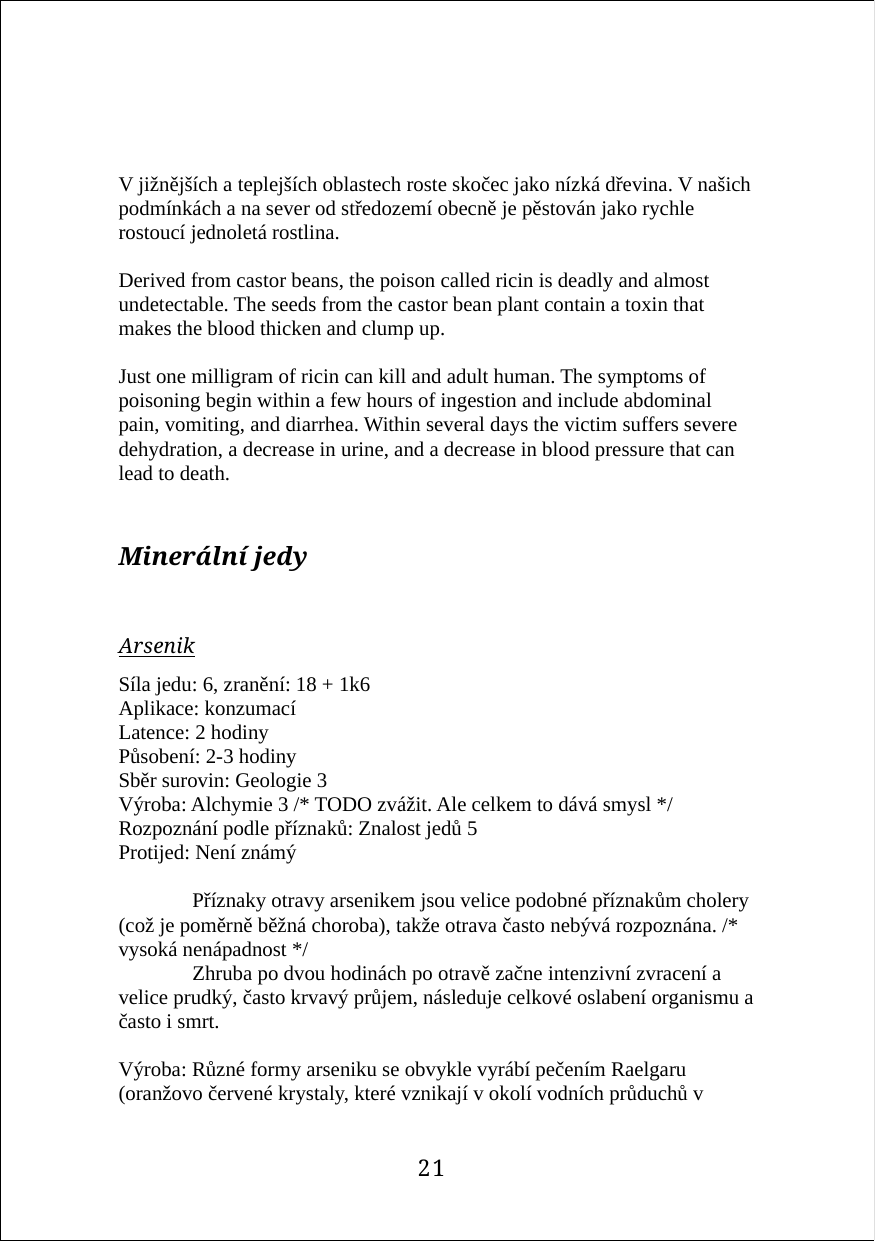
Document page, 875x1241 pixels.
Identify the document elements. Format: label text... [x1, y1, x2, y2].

text Výroba: Různé formy arseniku se obvykle vyrábí pečením Raelgaru (oranžovo červené krystaly, které vznikají v okolí vodních průduchů v [118, 1057, 756, 1105]
text Just one milligram of ricin can kill and adult human. The symptoms of poisoning begin within a few hours of ingestion and include abdominal pain, vomiting, and diarrhea. Within several days the victim suffers severe dehydration, a decrease in urine, and a decrease in blood pressure that can lead to death. [118, 364, 756, 484]
text V jižnějších a teplejších oblastech roste skočec jako nízká dřevina. V našich podmínkách a na sever od středozemí obecně je pěstován jako rychle rostoucí jednoletá rostlina. [118, 172, 756, 244]
text Aplikace: konzumací [118, 696, 756, 720]
text Derived from castor beans, the poison called ricin is deadly and almost undetectable. The seeds from the castor bean plant contain a toxin that makes the blood thicken and clump up. [118, 268, 756, 340]
text Působení: 2-3 hodiny [118, 744, 756, 768]
subtitle Arsenik [118, 632, 756, 660]
subtitle Minerální jedy [118, 538, 756, 572]
text Výroba: Alchymie 3 /* TODO zvážit. Ale celkem to dává smysl */ [118, 792, 756, 816]
text Příznaky otravy arsenikem jsou velice podobné příznakům cholery (což je poměrně běžná choroba), takže otrava často nebývá rozpoznána. /* vysoká nenápadnost */ [118, 888, 756, 961]
text Protijed: Není známý [118, 840, 756, 864]
text Sběr surovin: Geologie 3 [118, 768, 756, 792]
text Zhruba po dvou hodinách po otravě začne intenzivní zvracení a velice prudký, často krvavý průjem, následuje celkové oslabení organismu a často i smrt. [118, 961, 756, 1033]
text Latence: 2 hodiny [118, 720, 756, 744]
text Síla jedu: 6, zranění: 18 + 1k6 [118, 672, 756, 696]
text Rozpoznání podle příznaků: Znalost jedů 5 [118, 816, 756, 840]
